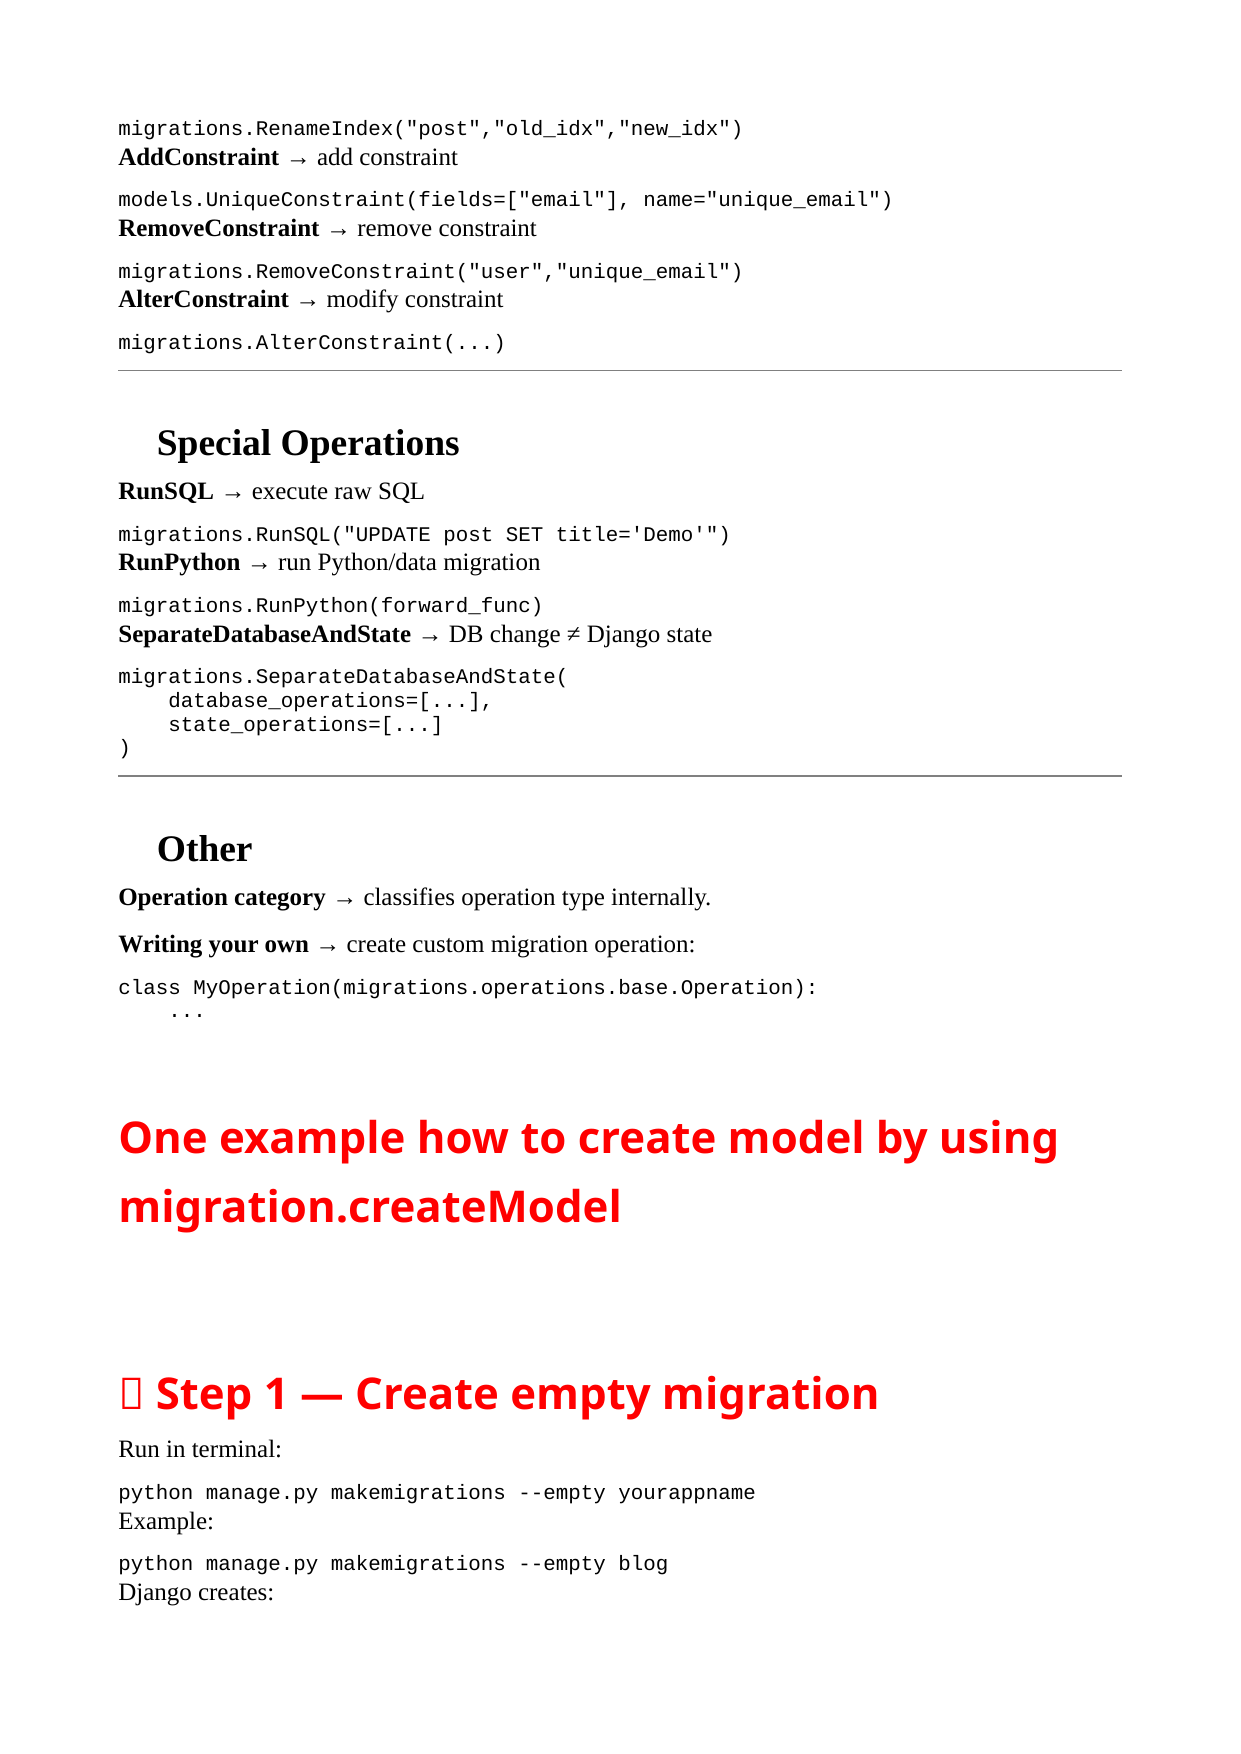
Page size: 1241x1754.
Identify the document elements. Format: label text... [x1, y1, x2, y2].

subtitle 🔹 Special Operations [118, 421, 1122, 464]
text Operation category → classifies operation type internally. [118, 882, 1122, 910]
text AlterConstraint → modify constraint [118, 284, 1122, 313]
text RunPython → run Python/data migration [118, 547, 1122, 576]
text Example: [118, 1506, 1122, 1534]
text python manage.py makemigrations --empty yourappname [118, 1482, 1122, 1506]
text Run in terminal: [118, 1434, 1122, 1463]
subtitle 🔹 Other [118, 826, 1122, 869]
text migrations.AlterConstraint(...) [118, 332, 1122, 356]
text AddConstraint → add constraint [118, 142, 1122, 171]
text migrations.RunSQL("UPDATE post SET title='Demo'") [118, 524, 1122, 547]
subtitle ✅ Step 1 — Create empty migration [118, 1362, 1122, 1422]
text migrations.RunPython(forward_func) [118, 595, 1122, 619]
text Writing your own → create custom migration operation: [118, 929, 1122, 958]
text Django creates: [118, 1577, 1122, 1606]
text ) [118, 737, 1122, 761]
text models.UniqueConstraint(fields=["email"], name="unique_email") [118, 189, 1122, 213]
text ... [118, 1001, 1122, 1024]
text migrations.RemoveConstraint("user","unique_email") [118, 261, 1122, 284]
text One example how to create model by using migration.createModel [118, 1107, 1122, 1235]
text migrations.RenameIndex("post","old_idx","new_idx") [118, 118, 1122, 142]
text class MyOperation(migrations.operations.base.Operation): [118, 977, 1122, 1001]
text RemoveConstraint → remove constraint [118, 213, 1122, 242]
text RunSQL → execute raw SQL [118, 476, 1122, 505]
text SeparateDatabaseAndState → DB change ≠ Django state [118, 619, 1122, 647]
text python manage.py makemigrations --empty blog [118, 1553, 1122, 1577]
text database_operations=[...], [118, 690, 1122, 714]
text migrations.SeparateDatabaseAndState( [118, 666, 1122, 690]
text state_operations=[...] [118, 714, 1122, 737]
